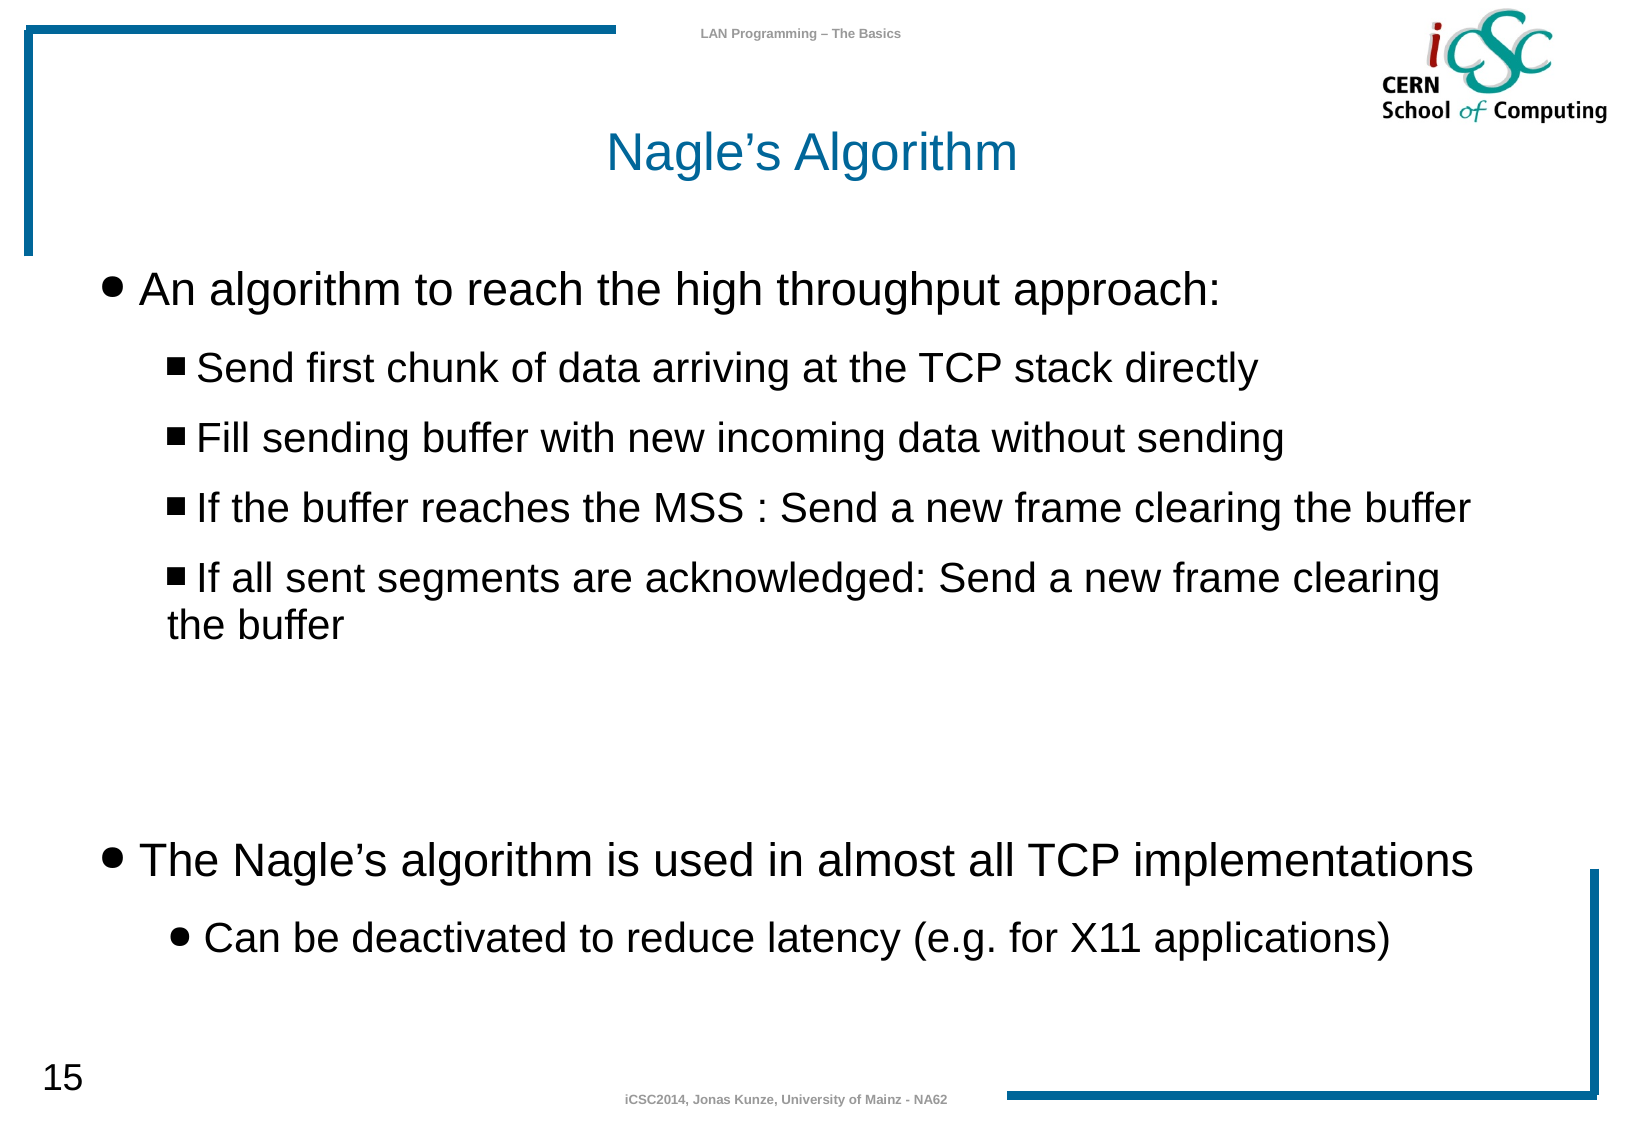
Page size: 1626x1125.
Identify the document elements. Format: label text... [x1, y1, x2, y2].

list An algorithm to reach the high throughput approach: Send first chunk of data arriving at the TCP stack directly Fill sending buffer with new incoming data without sending If the buffer reaches the MSS : Send a new frame clearing the buffer If all sent segments are acknowledged: Send a new frame clearing the buffer The Nagle’s algorithm is used in almost all TCP implementations Can be deactivated to reduce latency (e.g. for X11 applications) [81, 263, 1512, 1051]
title Nagle’s Algorithm [81, 44, 1544, 233]
picture [1381, 8, 1608, 125]
